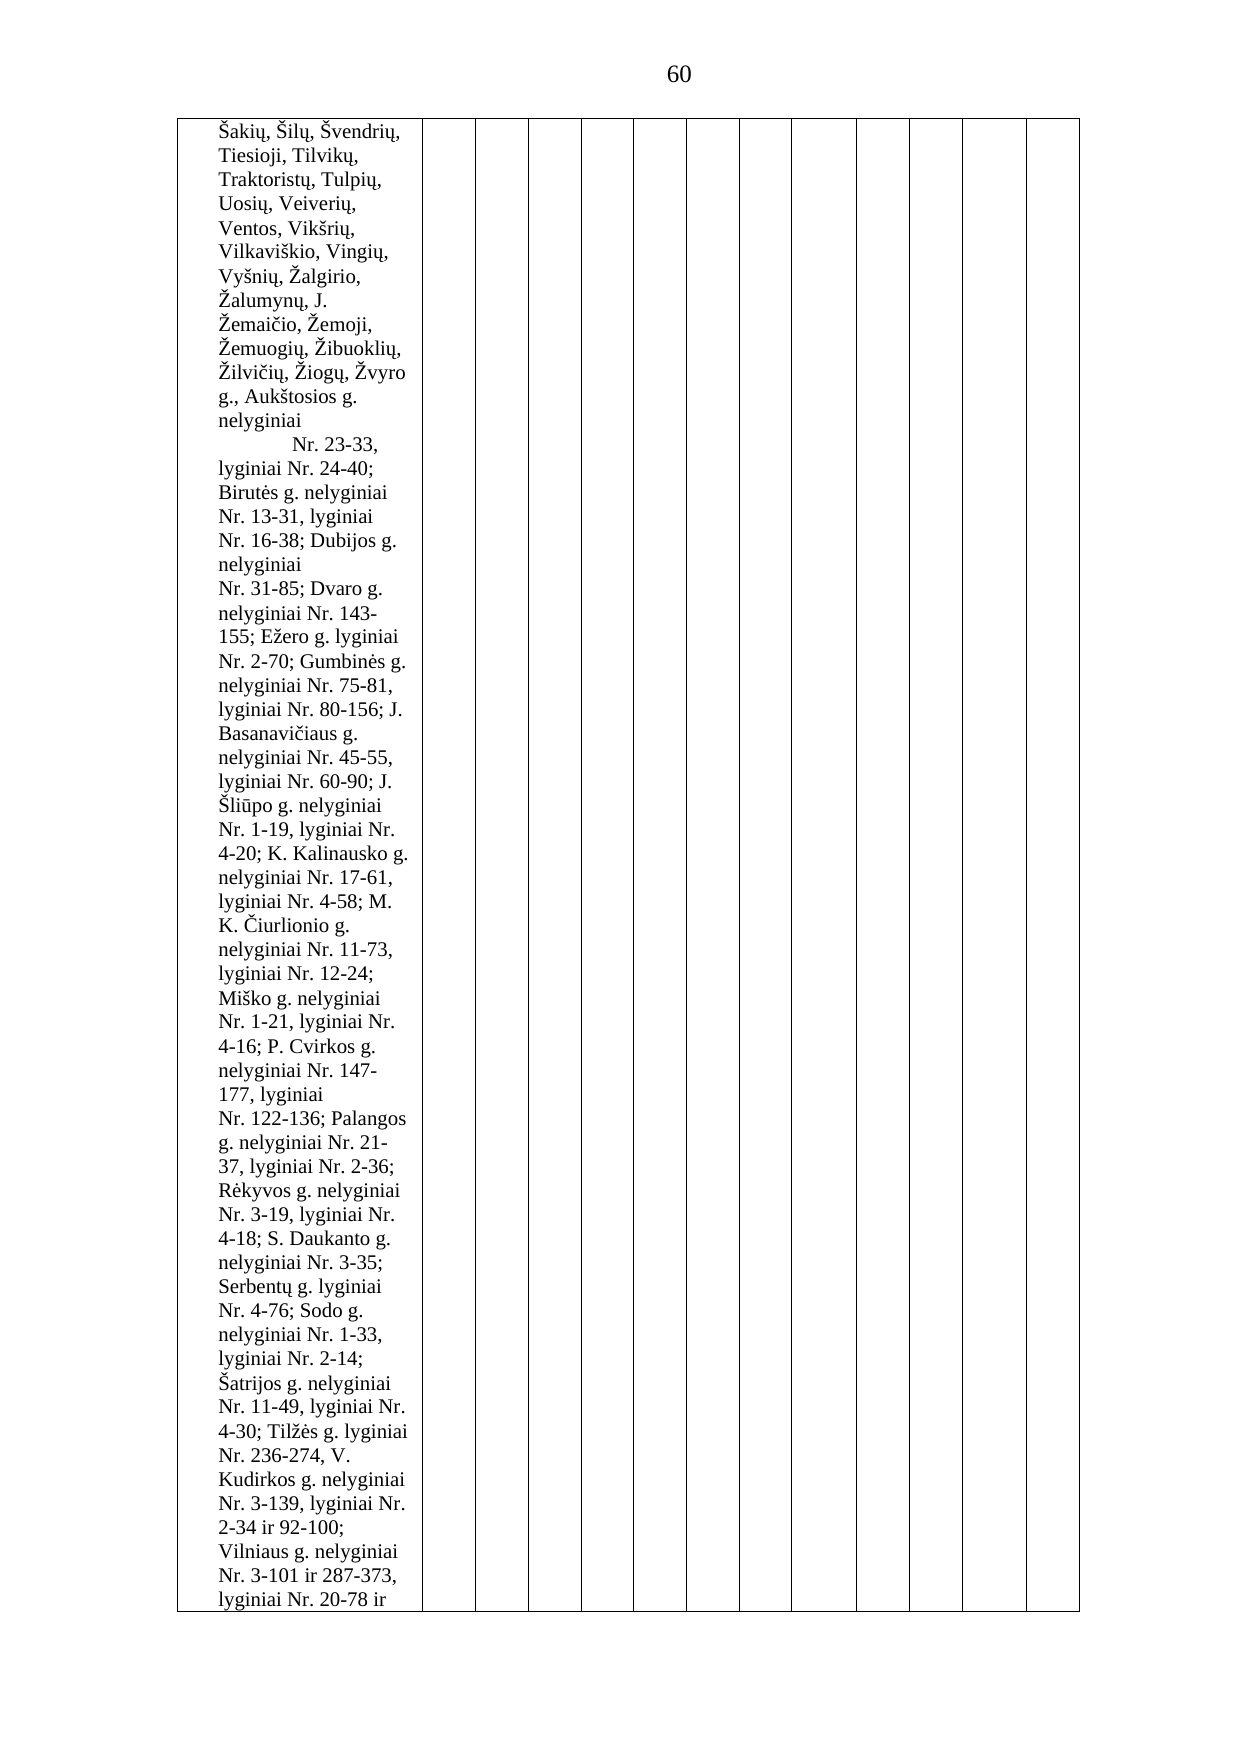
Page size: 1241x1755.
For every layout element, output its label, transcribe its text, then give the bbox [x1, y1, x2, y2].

table_cell 0,40 [634, 119, 686, 1611]
table_cell 0,80 [582, 119, 633, 1611]
table_cell 0,35 [476, 119, 528, 1611]
table_cell 2 100 [963, 119, 1026, 1611]
table_cell 0,40 [423, 119, 475, 1611]
table_cell 0,15 [740, 119, 791, 1611]
table_cell - [910, 119, 962, 1611]
table_cell 0,45 [857, 119, 909, 1611]
table_cell Šakių, Šilų, Švendrių, Tiesioji, Tilvikų, Traktoristų, Tulpių, Uosių, Veiverių, Ventos, Vikšrių, Vilkaviškio, Vingių, Vyšnių, Žalgirio, Žalumynų, J. Žemaičio, Žemoji, Žemuogių, Žibuoklių, Žilvičių, Žiogų, Žvyro g., Aukštosios g. nelyginiai Nr. 23-33, lyginiai Nr. 24-40; Birutės g. nelyginiai Nr. 13-31, lyginiai Nr. 16-38; Dubijos g. nelyginiai Nr. 31-85; Dvaro g. nelyginiai Nr. 143-155; Ežero g. lyginiai Nr. 2-70; Gumbinės g. nelyginiai Nr. 75-81, lyginiai Nr. 80-156; J. Basanavičiaus g. nelyginiai Nr. 45-55, lyginiai Nr. 60-90; J. Šliūpo g. nelyginiai Nr. 1-19, lyginiai Nr. 4-20; K. Kalinausko g. nelyginiai Nr. 17-61, lyginiai Nr. 4-58; M. K. Čiurlionio g. nelyginiai Nr. 11-73, lyginiai Nr. 12-24; Miško g. nelyginiai Nr. 1-21, lyginiai Nr. 4-16; P. Cvirkos g. nelyginiai Nr. 147-177, lyginiai Nr. 122-136; Palangos g. nelyginiai Nr. 21-37, lyginiai Nr. 2-36; Rėkyvos g. nelyginiai Nr. 3-19, lyginiai Nr. 4-18; S. Daukanto g. nelyginiai Nr. 3-35; Serbentų g. lyginiai Nr. 4-76; Sodo g. nelyginiai Nr. 1-33, lyginiai Nr. 2-14; Šatrijos g. nelyginiai Nr. 11-49, lyginiai Nr. 4-30; Tilžės g. lyginiai Nr. 236-274, V. Kudirkos g. nelyginiai Nr. 3-139, lyginiai Nr. 2-34 ir 92-100; Vilniaus g. nelyginiai Nr. 3-101 ir 287-373, lyginiai Nr. 20-78 ir [178, 119, 422, 1611]
table_cell [1153, 118, 1181, 1611]
table_cell - [1027, 119, 1079, 1611]
table_cell 0,65 [529, 119, 581, 1611]
table_cell 0,40 [687, 119, 739, 1611]
table_cell [1080, 118, 1152, 1611]
table_cell 0,15 [792, 119, 856, 1611]
